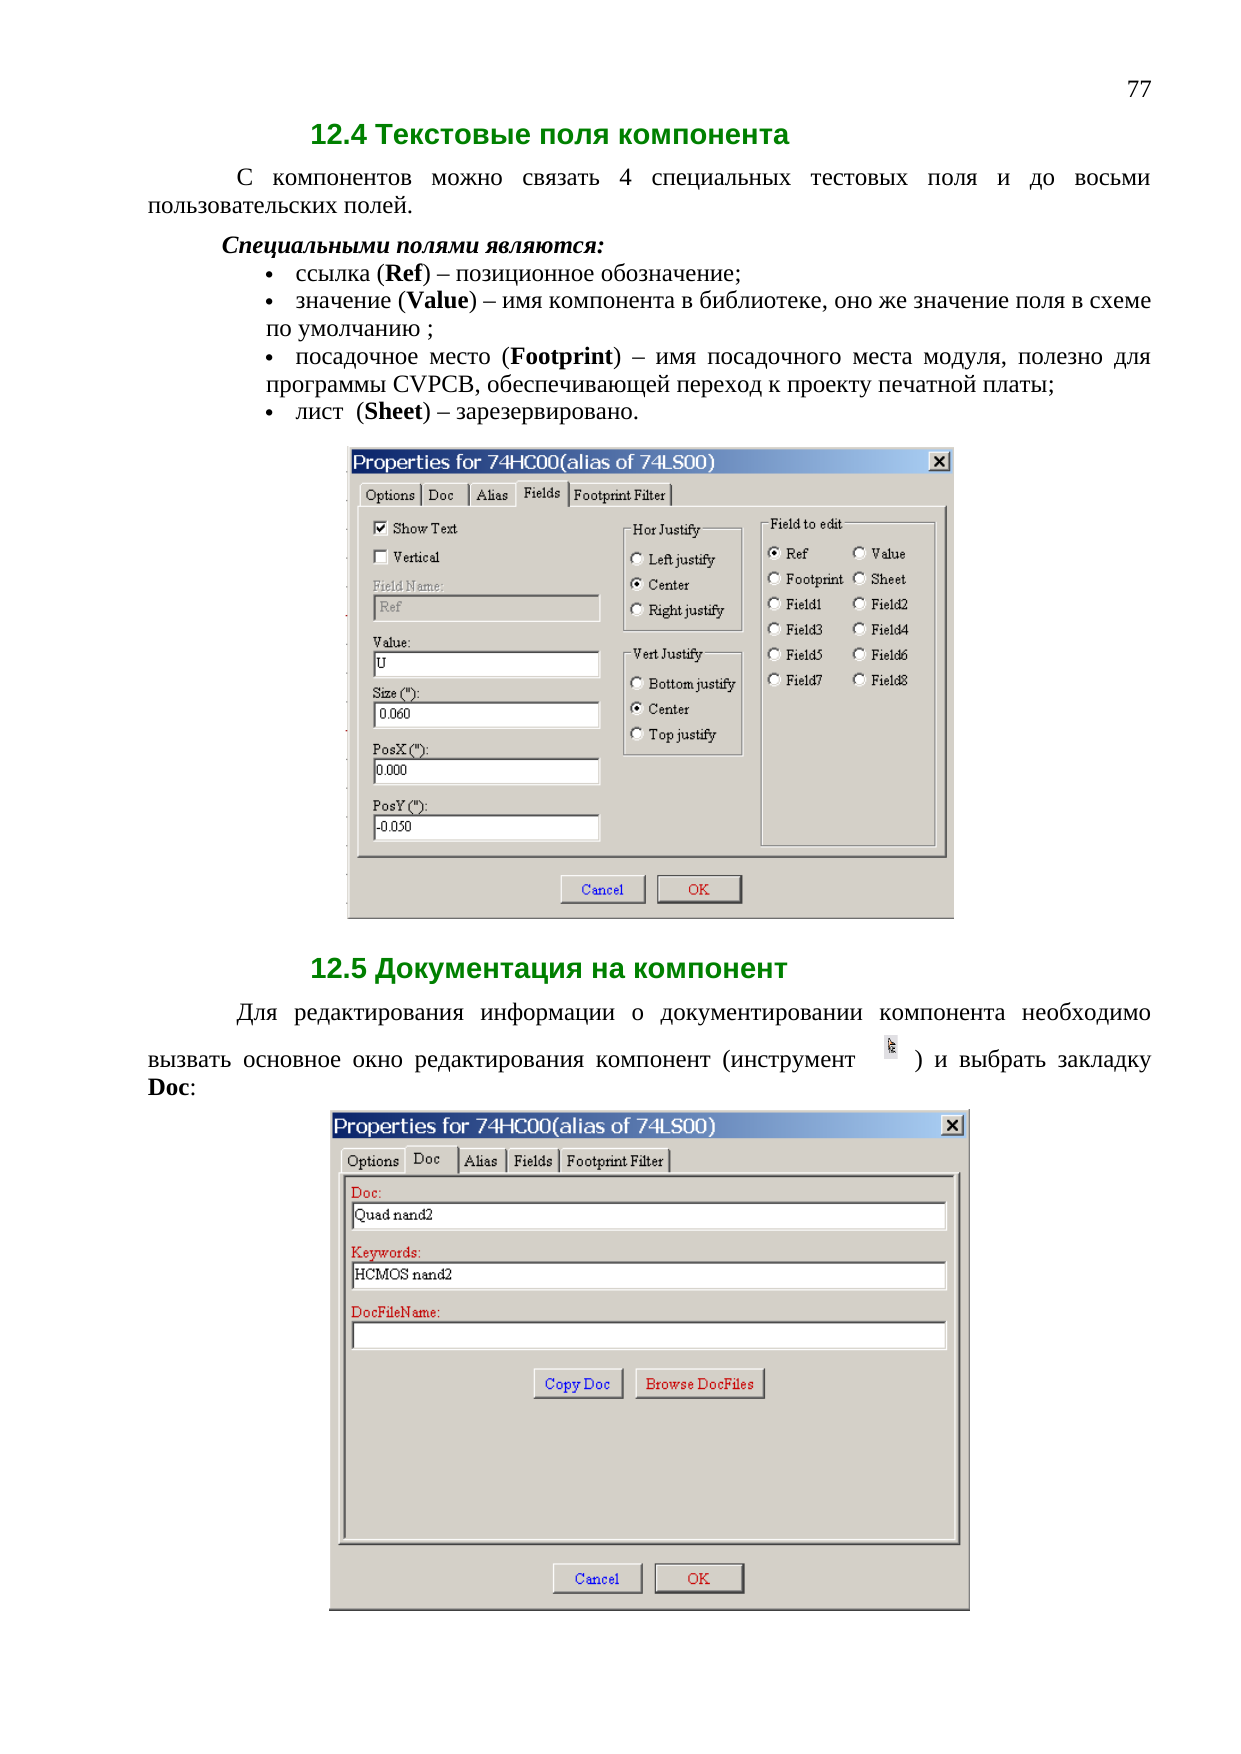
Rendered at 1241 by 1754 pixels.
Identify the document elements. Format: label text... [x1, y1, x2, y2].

text Специальными полями являются: [148, 231, 1152, 259]
list ссылка (Ref) – позиционное обозначение; [266, 259, 1152, 287]
text Для редактирования информации о документировании компонента необходимо вызвать основное окно редактирования компонент (инструмент ) и выбрать закладку Doc: [148, 998, 1152, 1101]
list лист (Sheet) – зарезервировано. [266, 397, 1152, 425]
subtitle 12.4 Текстовые поля компонента [236, 118, 1152, 151]
list посадочное место (Footprint) – имя посадочного места модуля, полезно для программы CVPCB, обеспечивающей переход к проекту печатной платы; [266, 342, 1152, 397]
subtitle 12.5 Документация на компонент [236, 952, 1152, 985]
text С компонентов можно связать 4 специальных тестовых поля и до восьми пользовательских полей. [148, 163, 1152, 219]
list значение (Value) – имя компонента в библиотеке, оно же значение поля в схеме по умолчанию ; [266, 287, 1152, 342]
picture [884, 1034, 898, 1059]
